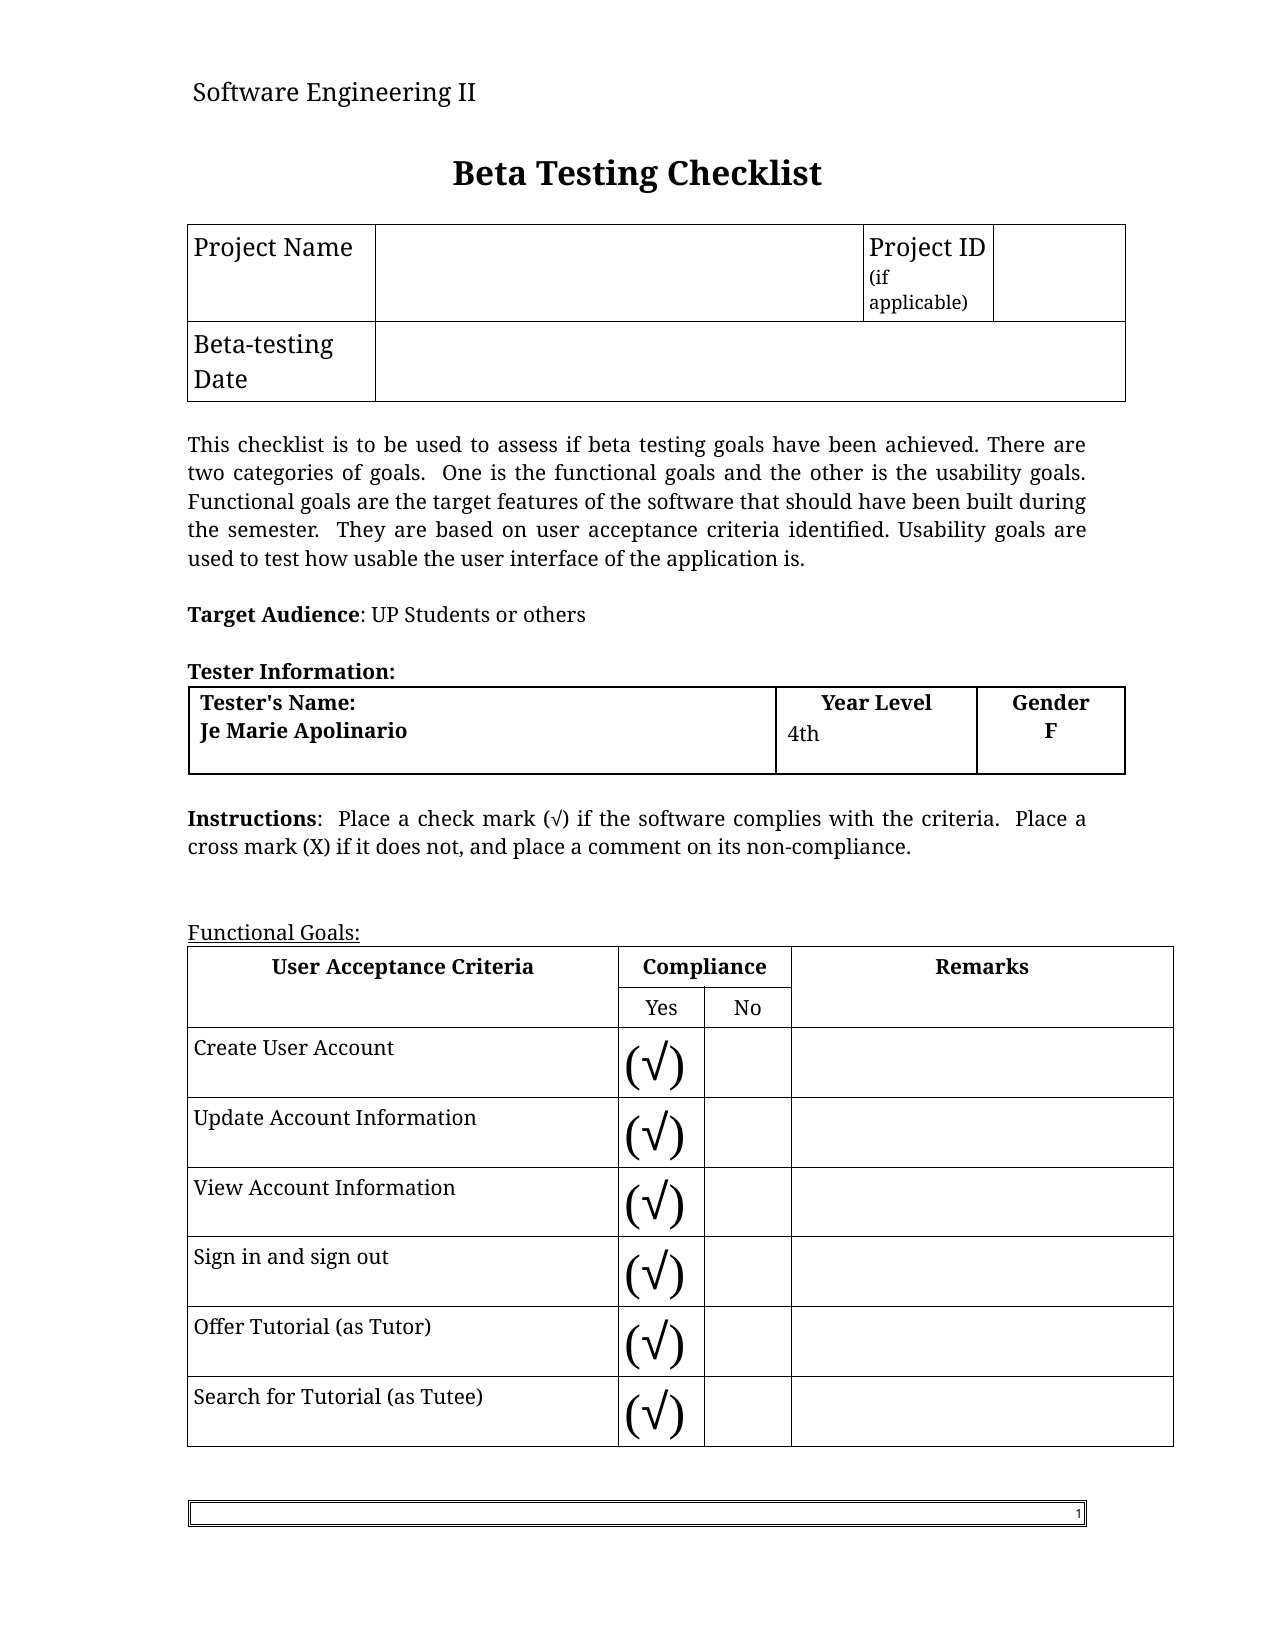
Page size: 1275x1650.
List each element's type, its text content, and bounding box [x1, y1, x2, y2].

table_cell Beta-testing Date [188, 322, 375, 401]
table_cell 4th [777, 717, 976, 773]
text This checklist is to be used to assess if beta testing goals have been achieved. There are two categories of goals. One is the functional goals and the other is the usability goals. Functional goals are the target features of the software that should have been built during the semester. They are based on user acceptance criteria identified. Usability goals are used to test how usable the user interface of the application is. [187, 430, 1087, 572]
table_cell [705, 1168, 791, 1236]
table_cell [792, 1377, 1173, 1446]
table_cell [792, 1307, 1173, 1376]
table_cell Offer Tutorial (as Tutor) [188, 1307, 618, 1376]
table_cell [792, 1237, 1173, 1306]
table_cell Sign in and sign out [188, 1237, 618, 1306]
table_cell (√) [619, 1028, 704, 1097]
table_header Gender F [978, 688, 1124, 773]
table_cell (√) [619, 1377, 704, 1446]
text Target Audience: UP Students or others [187, 601, 1087, 629]
table_cell Create User Account [188, 1028, 618, 1097]
table_cell [705, 1098, 791, 1166]
table_cell Update Account Information [188, 1098, 618, 1166]
text Beta Testing Checklist [187, 150, 1087, 195]
table_cell [705, 1237, 791, 1306]
text Tester Information: [187, 657, 1087, 686]
table_header User Acceptance Criteria [188, 947, 618, 1027]
table_header Year Level [777, 688, 976, 717]
table_cell (√) [619, 1307, 704, 1376]
table_header Project ID (if applicable) [864, 225, 993, 321]
table_cell (√) [619, 1237, 704, 1306]
table_cell Search for Tutorial (as Tutee) [188, 1377, 618, 1446]
table_header Compliance [619, 947, 791, 986]
table_cell [376, 322, 1125, 401]
table_cell (√) [619, 1098, 704, 1166]
table_cell (√) [619, 1168, 704, 1236]
table_header [376, 225, 863, 321]
table_cell [705, 1307, 791, 1376]
table_header Tester's Name: Je Marie Apolinario [190, 688, 775, 773]
text Instructions: Place a check mark (√) if the software complies with the criteria. Place a cross mark (X) if it does not, and place a comment on its non-compliance. [187, 804, 1087, 861]
table_cell No [705, 988, 791, 1027]
text Functional Goals: [187, 918, 1087, 946]
table_cell View Account Information [188, 1168, 618, 1236]
table_header Remarks [792, 947, 1173, 1027]
table_cell [792, 1028, 1173, 1097]
table_cell [792, 1098, 1173, 1166]
table_cell [792, 1168, 1173, 1236]
table_cell Yes [619, 988, 704, 1027]
table_header [994, 225, 1125, 321]
table_header Project Name [188, 225, 375, 321]
table_cell [705, 1028, 791, 1097]
table_cell [705, 1377, 791, 1446]
